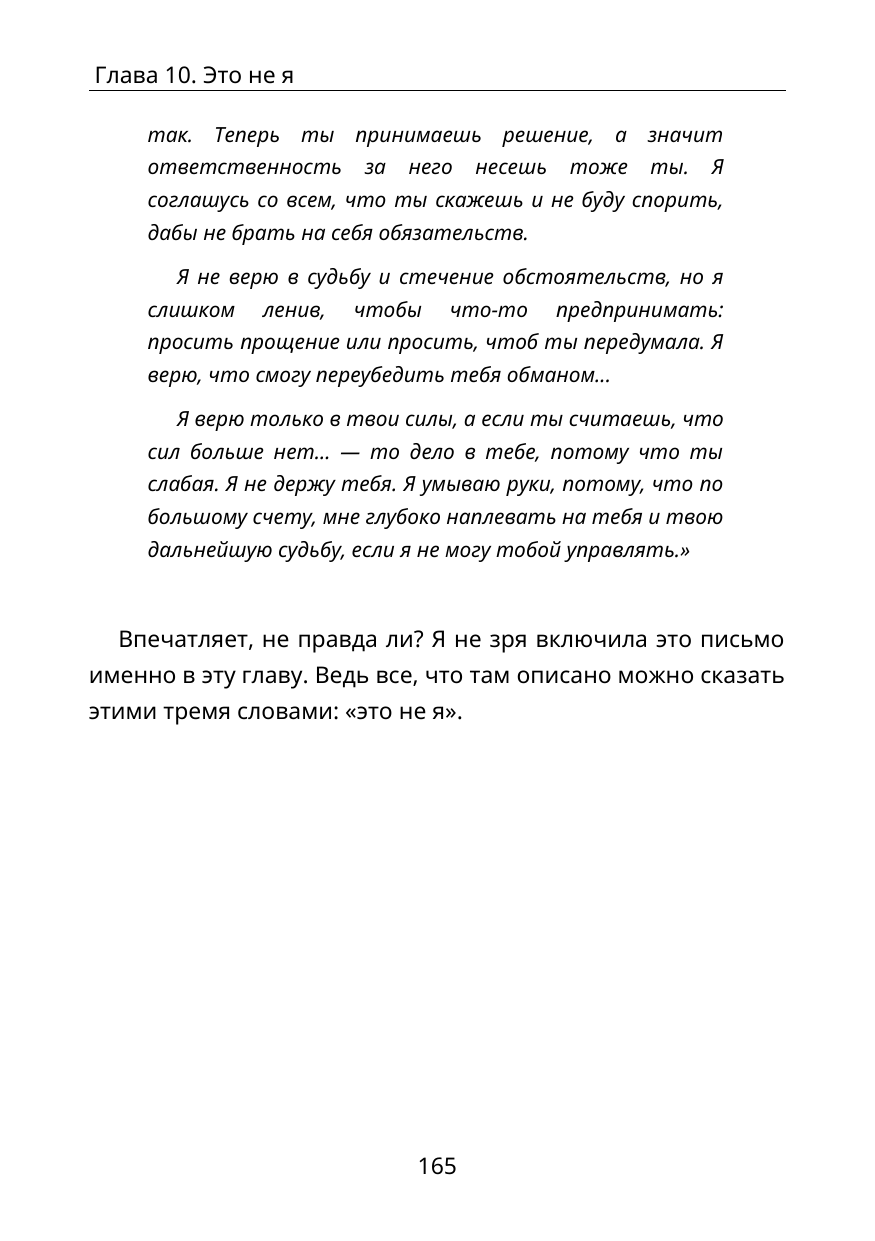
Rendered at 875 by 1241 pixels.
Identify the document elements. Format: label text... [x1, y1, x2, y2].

text Я не верю в судьбу и стечение обстоятельств, но я слишком ленив, чтобы что-то предпринимать: просить прощение или просить, чтоб ты передумала. Я верю, что смогу переубедить тебя обманом... [147, 262, 727, 388]
text Я верю только в твои силы, а если ты считаешь, что сил больше нет... — то дело в тебе, потому что ты слабая. Я не держу тебя. Я умываю руки, потому, что по большому счету, мне глубоко наплевать на тебя и твою дальнейшую судьбу, если я не могу тобой управлять.» [147, 404, 727, 563]
text так. Теперь ты принимаешь решение, а значит ответственность за него несешь тоже ты. Я соглашусь со всем, что ты скажешь и не буду спорить, дабы не брать на себя обязательств. [147, 120, 727, 246]
text Впечатляет, не правда ли? Я не зря включила это письмо именно в эту главу. Ведь все, что там описано можно сказать этими тремя словами: «это не я». [88, 623, 786, 727]
